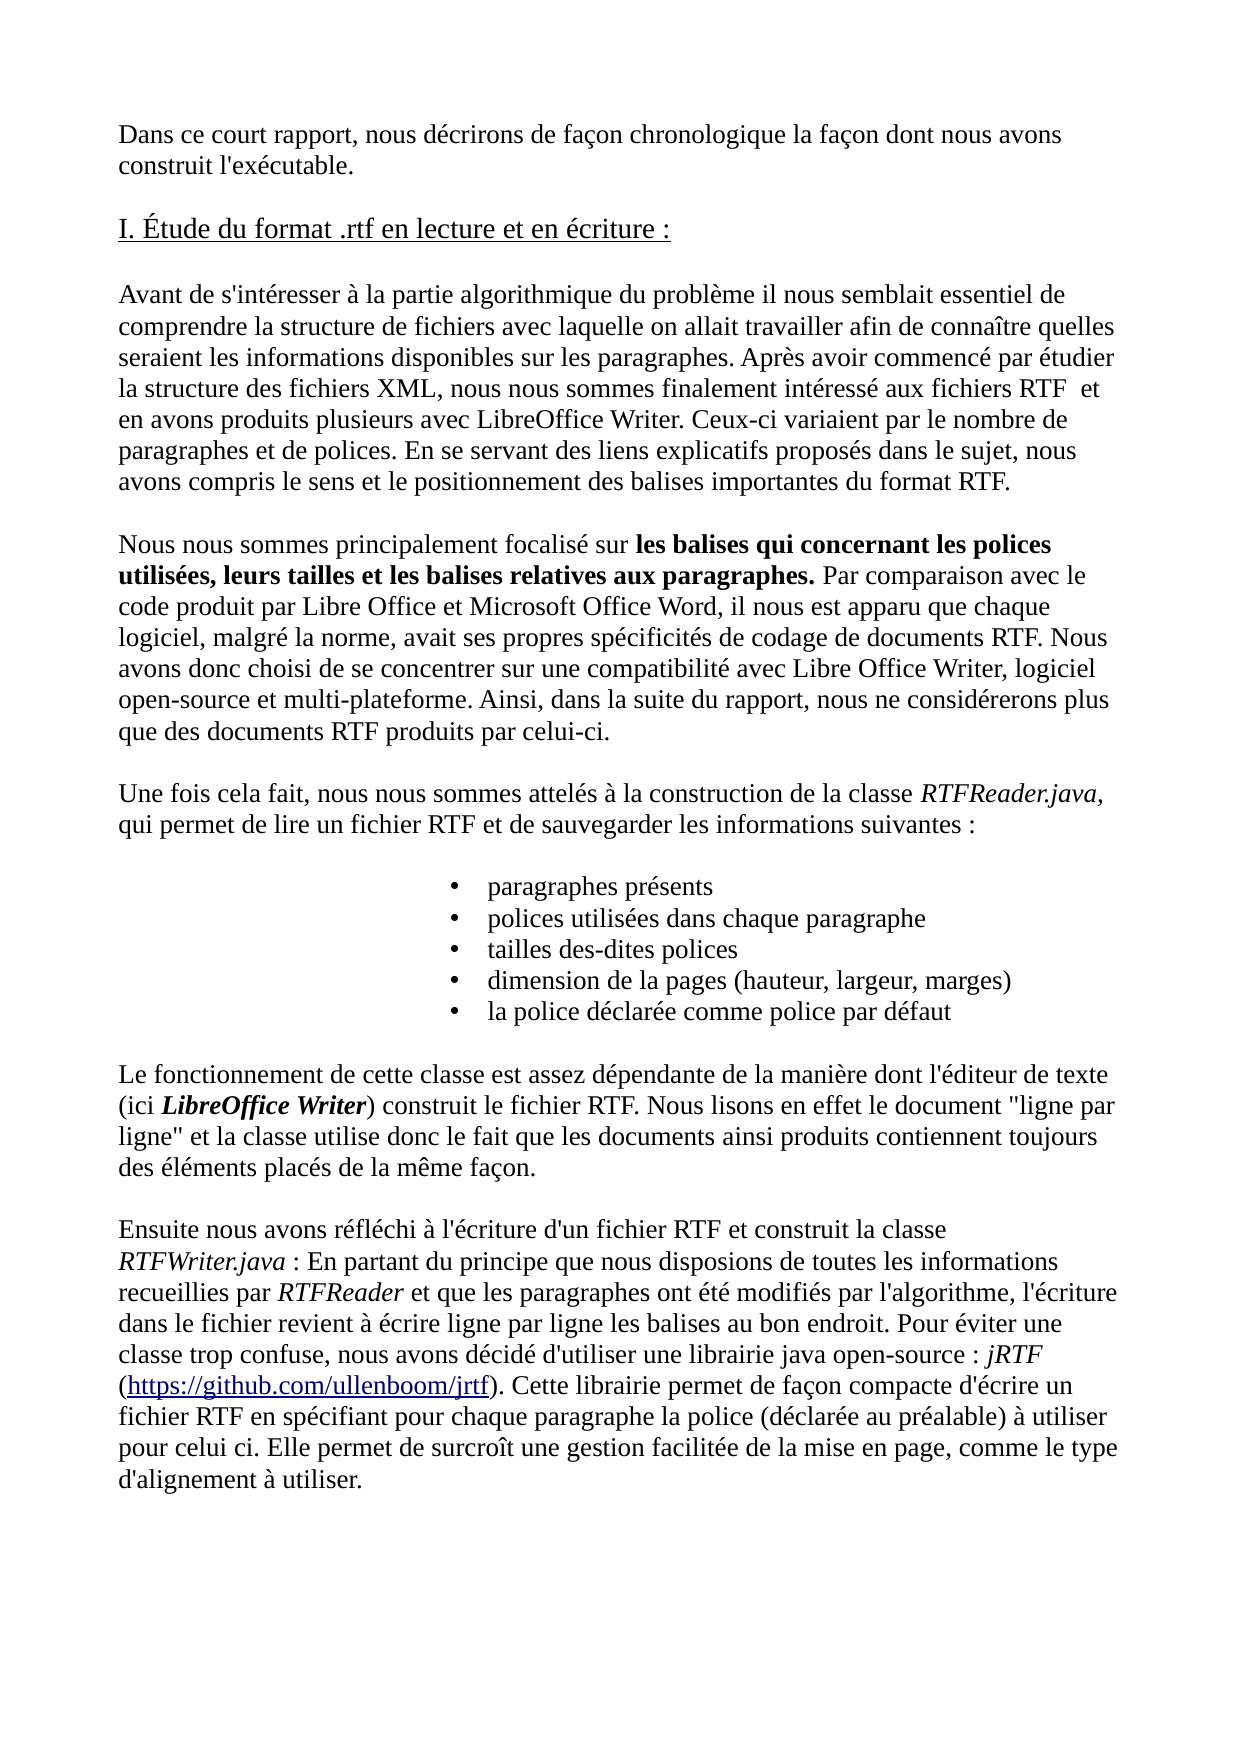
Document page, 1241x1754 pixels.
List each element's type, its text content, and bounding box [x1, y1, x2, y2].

text Ensuite nous avons réfléchi à l'écriture d'un fichier RTF et construit la classe RTFWriter.java : En partant du principe que nous disposions de toutes les informations recueillies par RTFReader et que les paragraphes ont été modifiés par l'algorithme, l'écriture dans le fichier revient à écrire ligne par ligne les balises au bon endroit. Pour éviter une classe trop confuse, nous avons décidé d'utiliser une librairie java open-source : jRTF (https://github.com/ullenboom/jrtf). Cette librairie permet de façon compacte d'écrire un fichier RTF en spécifiant pour chaque paragraphe la police (déclarée au préalable) à utiliser pour celui ci. Elle permet de surcroît une gestion facilitée de la mise en page, comme le type d'alignement à utiliser. [118, 1213, 1122, 1494]
list tailles des-dites polices [450, 933, 1122, 964]
list polices utilisées dans chaque paragraphe [450, 902, 1122, 933]
text Dans ce court rapport, nous décrirons de façon chronologique la façon dont nous avons construit l'exécutable. [118, 118, 1122, 180]
text Le fonctionnement de cette classe est assez dépendante de la manière dont l'éditeur de texte (ici LibreOffice Writer) construit le fichier RTF. Nous lisons en effet le document "ligne par ligne" et la classe utilise donc le fait que les documents ainsi produits contiennent toujours des éléments placés de la même façon. [118, 1058, 1122, 1182]
text Avant de s'intéresser à la partie algorithmique du problème il nous semblait essentiel de comprendre la structure de fichiers avec laquelle on allait travailler afin de connaître quelles seraient les informations disponibles sur les paragraphes. Après avoir commencé par étudier la structure des fichiers XML, nous nous sommes finalement intéressé aux fichiers RTF et en avons produits plusieurs avec LibreOffice Writer. Ceux-ci variaient par le nombre de paragraphes et de polices. En se servant des liens explicatifs proposés dans le sujet, nous avons compris le sens et le positionnement des balises importantes du format RTF. [118, 279, 1122, 497]
text Nous nous sommes principalement focalisé sur les balises qui concernant les polices utilisées, leurs tailles et les balises relatives aux paragraphes. Par comparaison avec le code produit par Libre Office et Microsoft Office Word, il nous est apparu que chaque logiciel, malgré la norme, avait ses propres spécificités de codage de documents RTF. Nous avons donc choisi de se concentrer sur une compatibilité avec Libre Office Writer, logiciel open-source et multi-plateforme. Ainsi, dans la suite du rapport, nous ne considérerons plus que des documents RTF produits par celui-ci. [118, 528, 1122, 746]
list paragraphes présents [450, 870, 1122, 902]
text Une fois cela fait, nous nous sommes attelés à la construction de la classe RTFReader.java, qui permet de lire un fichier RTF et de sauvegarder les informations suivantes : [118, 777, 1122, 839]
list dimension de la pages (hauteur, largeur, marges) [450, 964, 1122, 995]
list la police déclarée comme police par défaut [450, 995, 1122, 1027]
text I. Étude du format .rtf en lecture et en écriture : [118, 212, 1122, 245]
